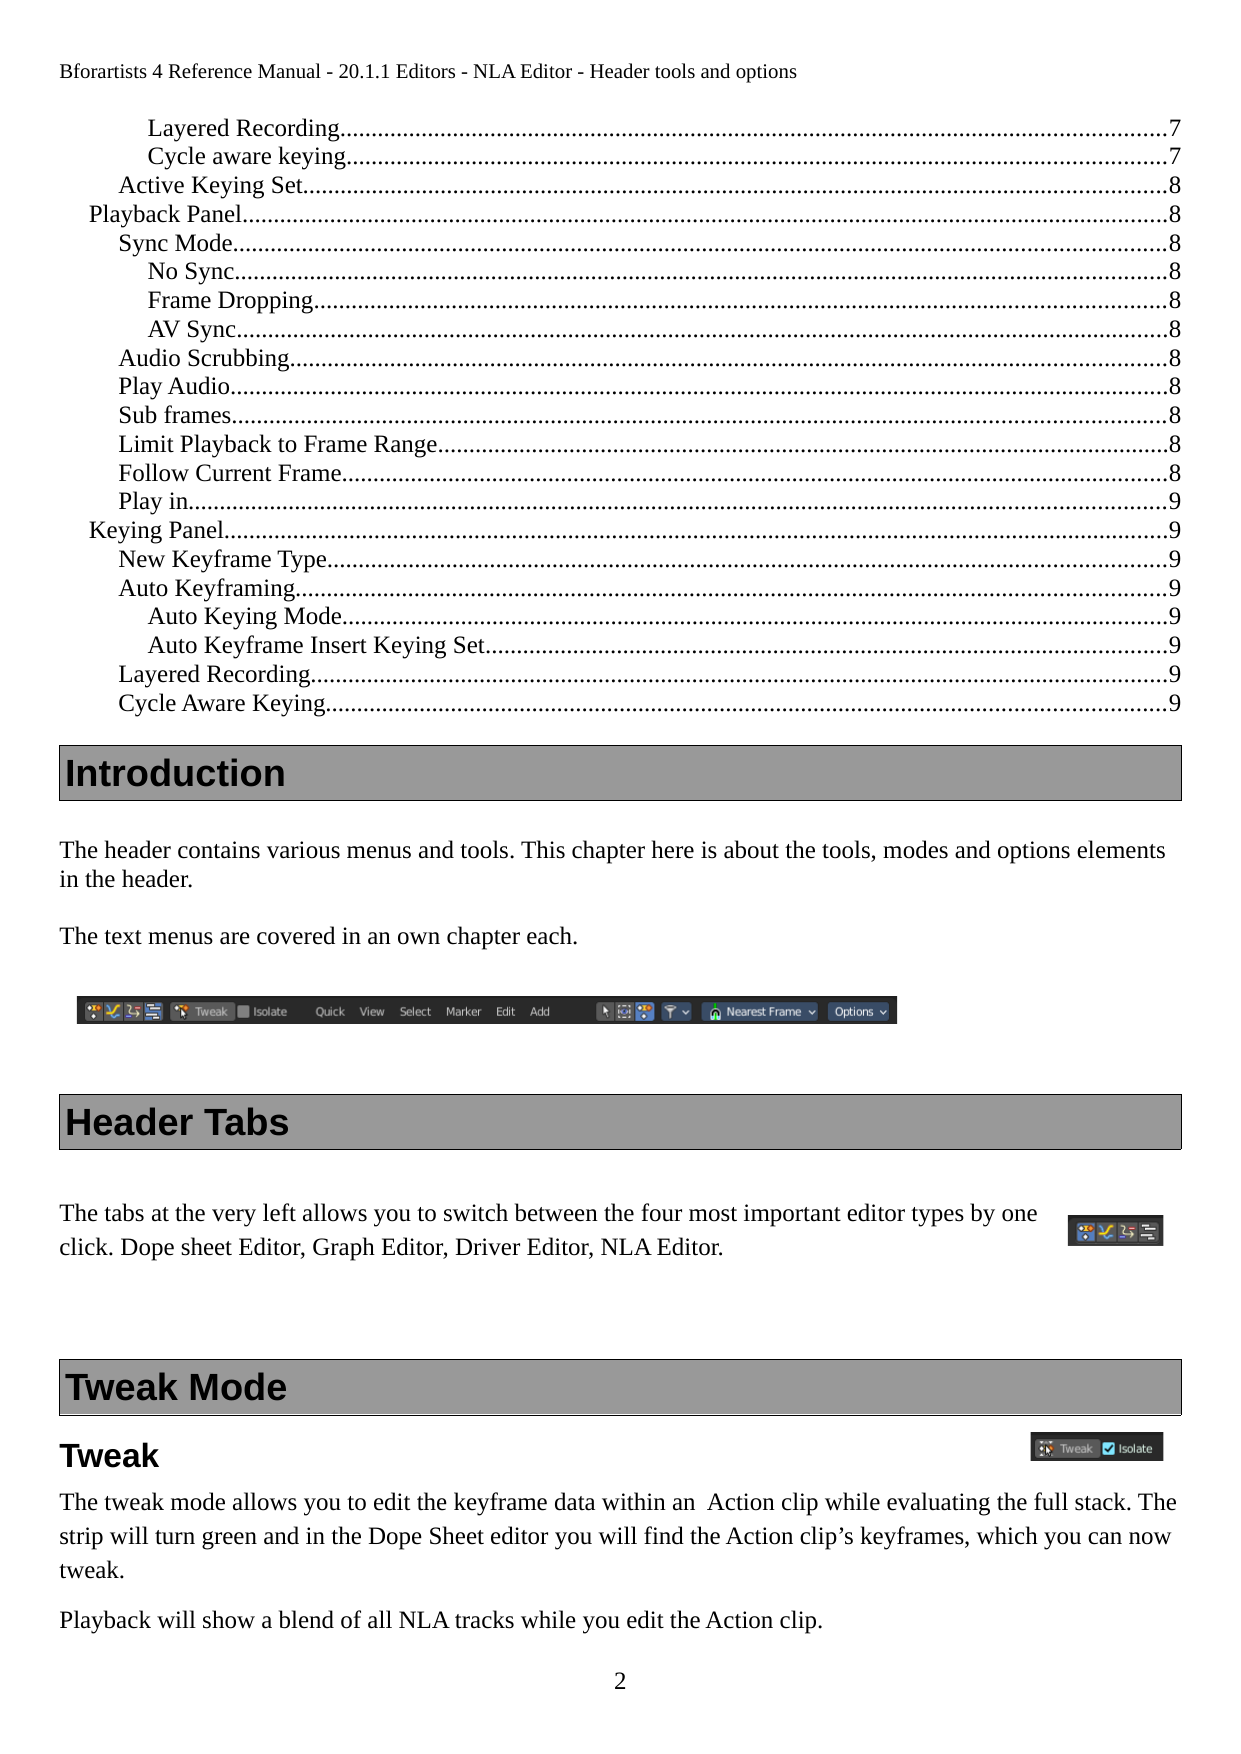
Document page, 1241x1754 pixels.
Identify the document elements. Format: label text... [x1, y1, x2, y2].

table_header Tweak Mode [60, 1360, 1181, 1414]
text Cycle Aware Keying 9 [118, 688, 1181, 716]
text The text menus are covered in an own chapter each. [59, 921, 1181, 950]
text Keying Panel 9 [88, 515, 1181, 544]
text No Sync 8 [147, 256, 1181, 285]
picture [1067, 1215, 1164, 1246]
text Auto Keyframe Insert Keying Set 9 [147, 630, 1181, 659]
text New Keyframe Type 9 [118, 544, 1181, 573]
text Play in 9 [118, 486, 1181, 515]
text Play Audio 8 [118, 371, 1181, 400]
table_header Header Tabs [60, 1095, 1181, 1149]
text Frame Dropping 8 [147, 285, 1181, 314]
picture [76, 996, 898, 1024]
text AV Sync 8 [147, 314, 1181, 343]
text Sub frames 8 [118, 400, 1181, 429]
text Auto Keyframing 9 [118, 573, 1181, 601]
text Layered Recording 7 [147, 113, 1181, 141]
text Playback will show a blend of all NLA tracks while you edit the Action clip. [59, 1605, 1181, 1633]
text Cycle aware keying 7 [147, 141, 1181, 170]
picture [1030, 1432, 1164, 1461]
text Follow Current Frame 8 [118, 458, 1181, 486]
text Sync Mode 8 [118, 228, 1181, 256]
text Active Keying Set 8 [118, 170, 1181, 199]
text Limit Playback to Frame Range 8 [118, 429, 1181, 458]
table_header Introduction [60, 746, 1181, 800]
text Layered Recording 9 [118, 659, 1181, 688]
text Auto Keying Mode 9 [147, 601, 1181, 630]
text The tabs at the very left allows you to switch between the four most important editor types by one click. Dope sheet Editor, Graph Editor, Driver Editor, NLA Editor. [59, 1198, 1181, 1261]
text The header contains various menus and tools. This chapter here is about the tools, modes and options elements in the header. [59, 835, 1181, 892]
text Playback Panel 8 [88, 199, 1181, 228]
subtitle Tweak [59, 1436, 1181, 1474]
text The tweak mode allows you to edit the keyframe data within an Action clip while evaluating the full stack. The strip will turn green and in the Dope Sheet editor you will find the Action clip’s keyframes, which you can now tweak. [59, 1487, 1181, 1584]
text Audio Scrubbing 8 [118, 343, 1181, 371]
